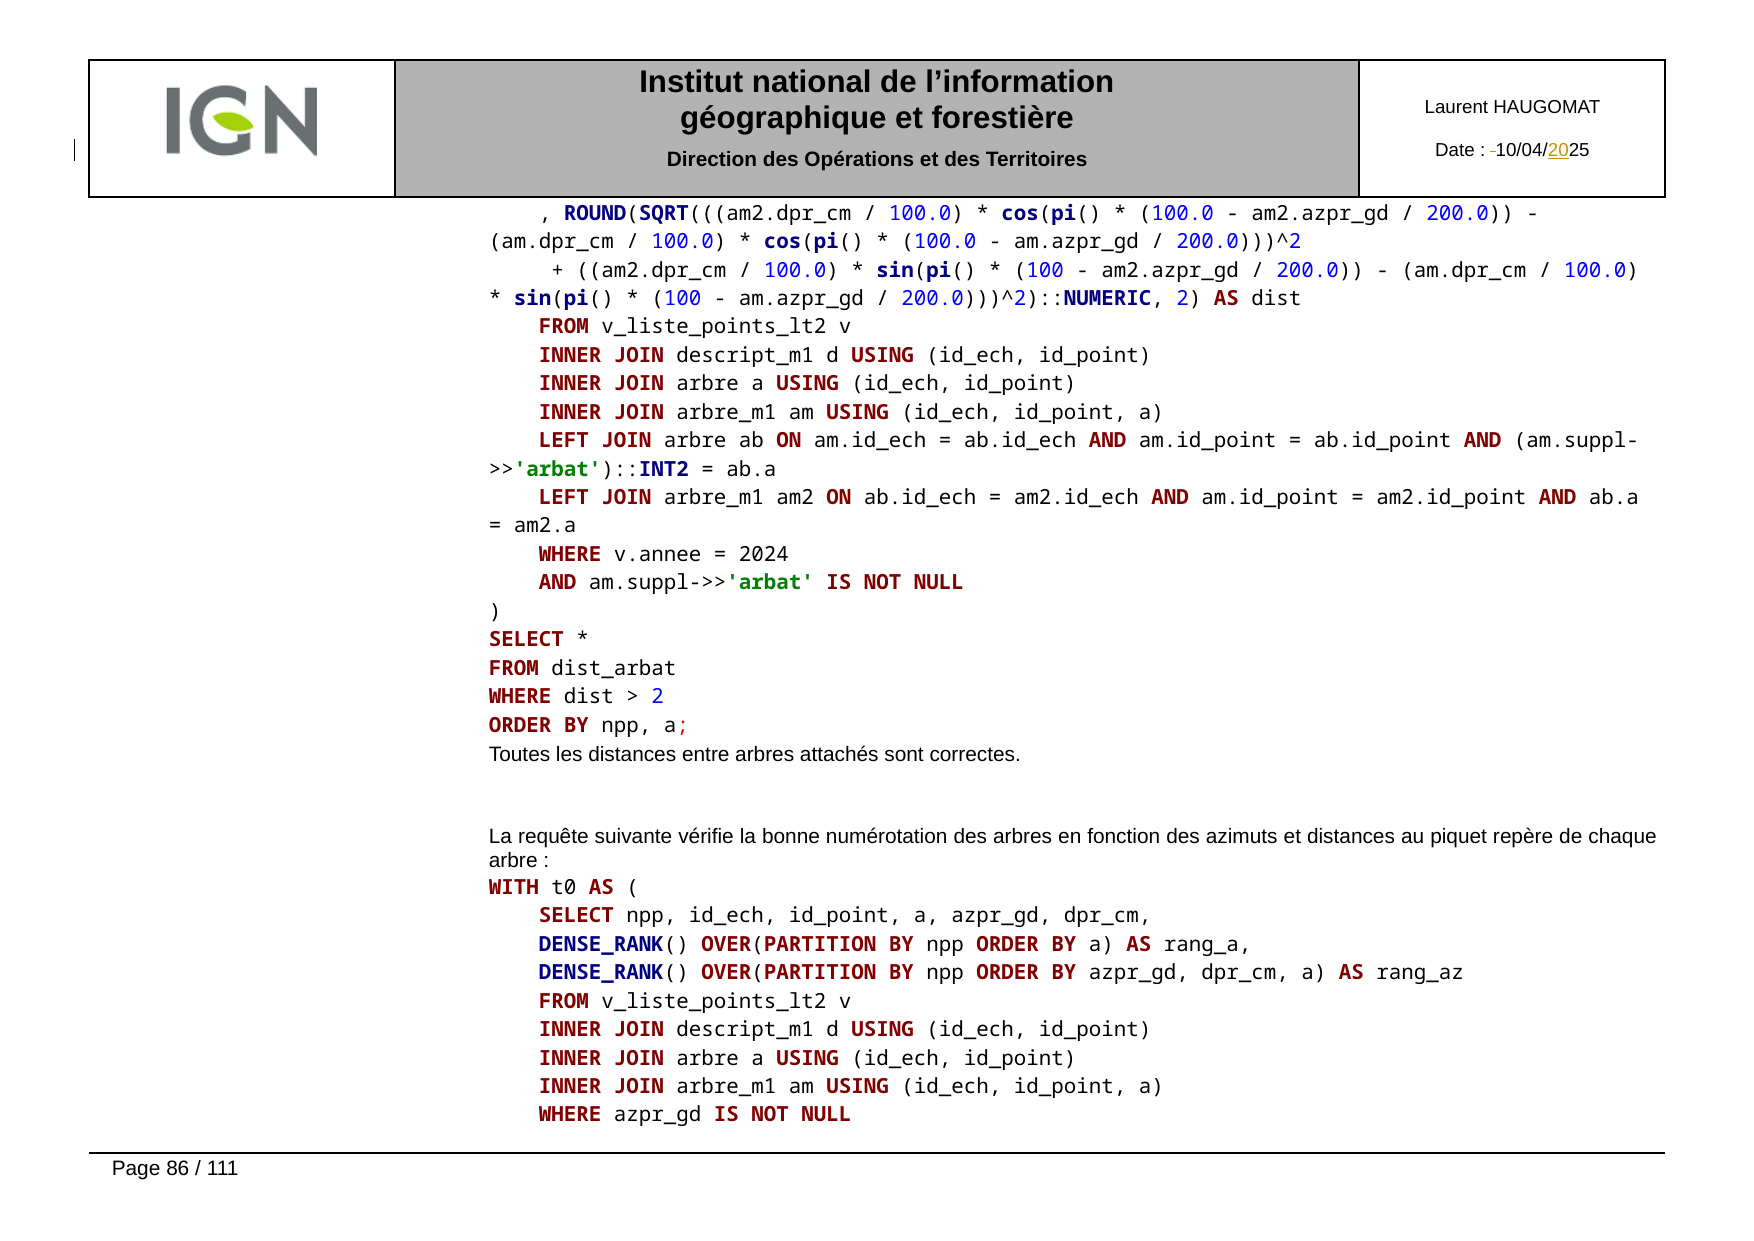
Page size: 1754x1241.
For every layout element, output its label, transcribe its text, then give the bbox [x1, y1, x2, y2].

table_cell [89, 198, 483, 1134]
table_cell , ROUND(SQRT(((am2.dpr_cm / 100.0) * cos(pi() * (100.0 - am2.azpr_gd / 200.0)) - (am.dpr_cm / 100.0) * cos(pi() * (100.0 - am.azpr_gd / 200.0)))^2 + ((am2.dpr_cm / 100.0) * sin(pi() * (100 - am2.azpr_gd / 200.0)) - (am.dpr_cm / 100.0) * sin(pi() * (100 - am.azpr_gd / 200.0)))^2)::NUMERIC, 2) AS dist FROM v_liste_points_lt2 v INNER JOIN descript_m1 d USING (id_ech, id_point) INNER JOIN arbre a USING (id_ech, id_point) INNER JOIN arbre_m1 am USING (id_ech, id_point, a) LEFT JOIN arbre ab ON am.id_ech = ab.id_ech AND am.id_point = ab.id_point AND (am.suppl->>'arbat')::INT2 = ab.a LEFT JOIN arbre_m1 am2 ON ab.id_ech = am2.id_ech AND am.id_point = am2.id_point AND ab.a = am2.a WHERE v.annee = 2024 AND am.suppl->>'arbat' IS NOT NULL ) SELECT * FROM dist_arbat WHERE dist > 2 ORDER BY npp, a; Toutes les distances entre arbres attachés sont correctes. La requête suivante vérifie la bonne numérotation des arbres en fonction des azimuts et distances au piquet repère de chaque arbre : WITH t0 AS ( SELECT npp, id_ech, id_point, a, azpr_gd, dpr_cm, DENSE_RANK() OVER(PARTITION BY npp ORDER BY a) AS rang_a, DENSE_RANK() OVER(PARTITION BY npp ORDER BY azpr_gd, dpr_cm, a) AS rang_az FROM v_liste_points_lt2 v INNER JOIN descript_m1 d USING (id_ech, id_point) INNER JOIN arbre a USING (id_ech, id_point) INNER JOIN arbre_m1 am USING (id_ech, id_point, a) WHERE azpr_gd IS NOT NULL [483, 198, 1665, 1134]
picture [141, 62, 343, 180]
